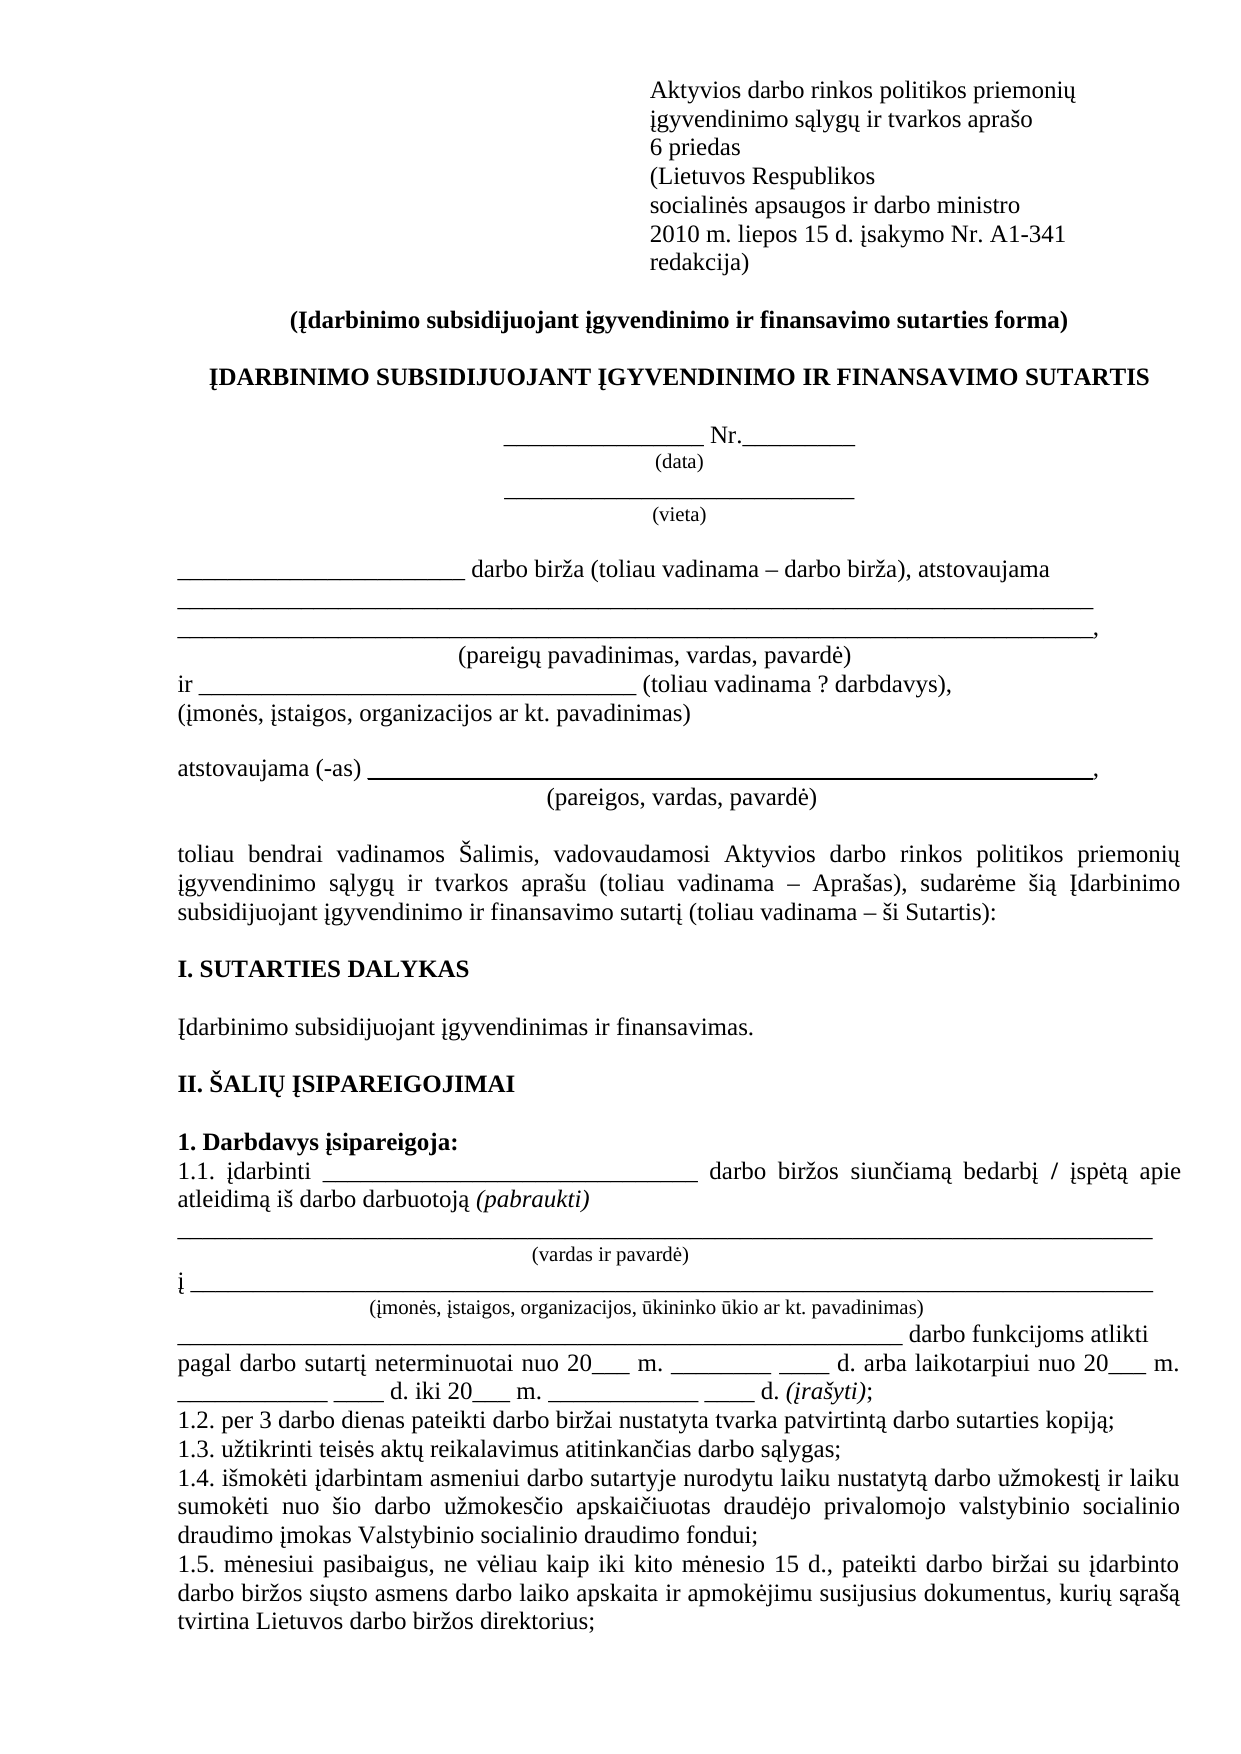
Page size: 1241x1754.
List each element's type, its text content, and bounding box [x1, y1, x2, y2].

text _______________________ darbo birža (toliau vadinama – darbo birža), atstovaujama [177, 554, 1181, 583]
text 6 priedas [649, 132, 1181, 161]
text į _____________________________________________________________________________ [177, 1266, 1181, 1295]
text redakcija) [649, 247, 1181, 276]
text 1.1. įdarbinti ______________________________ darbo biržos siunčiamą bedarbį / įspėtą apie atleidimą iš darbo darbuotoją (pabraukti) [177, 1156, 1181, 1213]
text Aktyvios darbo rinkos politikos priemonių [649, 75, 1181, 104]
text _ , [177, 612, 1181, 641]
text __________________________________________________________ darbo funkcijoms atlikti [177, 1319, 1181, 1348]
text (įmonės, įstaigos, organizacijos, ūkininko ūkio ar kt. pavadinimas) [177, 1295, 1181, 1319]
text socialinės apsaugos ir darbo ministro [649, 190, 1181, 219]
text 1.5. mėnesiui pasibaigus, ne vėliau kaip iki kito mėnesio 15 d., pateikti darbo biržai su įdarbinto darbo biržos siųsto asmens darbo laiko apskaita ir apmokėjimu susijusius dokumentus, kurių sąrašą tvirtina Lietuvos darbo biržos direktorius; [177, 1549, 1181, 1635]
text toliau bendrai vadinamos Šalimis, vadovaudamosi Aktyvios darbo rinkos politikos priemonių įgyvendinimo sąlygų ir tvarkos aprašu (toliau vadinama – Aprašas), sudarėme šią Įdarbinimo subsidijuojant įgyvendinimo ir finansavimo sutartį (toliau vadinama – ši Sutartis): [177, 839, 1181, 926]
text ĮDARBINIMO SUBSIDIJUOJANT ĮGYVENDINIMO IR FINANSAVIMO SUTARTIS [177, 362, 1181, 391]
text 1.4. išmokėti įdarbintam asmeniui darbo sutartyje nurodytu laiku nustatytą darbo užmokestį ir laiku sumokėti nuo šio darbo užmokesčio apskaičiuotas draudėjo privalomojo valstybinio socialinio draudimo įmokas Valstybinio socialinio draudimo fondui; [177, 1463, 1181, 1549]
text ii. Šalių įsipareigojimai [177, 1069, 1181, 1098]
text (įmonės, įstaigos, organizacijos ar kt. pavadinimas) [177, 698, 1181, 727]
text 1.2. per 3 darbo dienas pateikti darbo biržai nustatyta tvarka patvirtintą darbo sutarties kopiją; [177, 1405, 1181, 1434]
text 1.3. užtikrinti teisės aktų reikalavimus atitinkančias darbo sąlygas; [177, 1434, 1181, 1463]
text atstovaujama (-as) , [177, 753, 1181, 782]
text įgyvendinimo sąlygų ir tvarkos aprašo [649, 104, 1181, 132]
text pagal darbo sutartį neterminuotai nuo 20___ m. ________ ____ d. arba laikotarpiui nuo 20___ m. ____________ ____ d. iki 20___ m. ____________ ____ d. (įrašyti); [177, 1348, 1181, 1405]
text ______________________________________________________________________________ [177, 1213, 1181, 1242]
text (vieta) [177, 502, 1181, 526]
text 1. Darbdavys įsipareigoja: [177, 1127, 1181, 1156]
text _ [177, 583, 1181, 612]
text I. Sutarties DALYKAS [177, 954, 1181, 983]
text (vardas ir pavardė) [177, 1242, 1181, 1266]
text (Įdarbinimo subsidijuojant įgyvendinimo ir finansavimo sutarties forma) [177, 305, 1181, 334]
text 2010 m. liepos 15 d. įsakymo Nr. A1-341 [649, 219, 1181, 247]
text (pareigų pavadinimas, vardas, pavardė) [177, 641, 1181, 669]
text (pareigos, vardas, pavardė) [177, 782, 1181, 811]
text ________________ Nr._________ [177, 420, 1181, 449]
text ____________________________ [177, 473, 1181, 502]
text (Lietuvos Respublikos [649, 161, 1181, 190]
text (data) [177, 449, 1181, 473]
text Įdarbinimo subsidijuojant įgyvendinimas ir finansavimas. [177, 1012, 1181, 1041]
text ir ___________________________________ (toliau vadinama ? darbdavys), [177, 669, 1181, 698]
